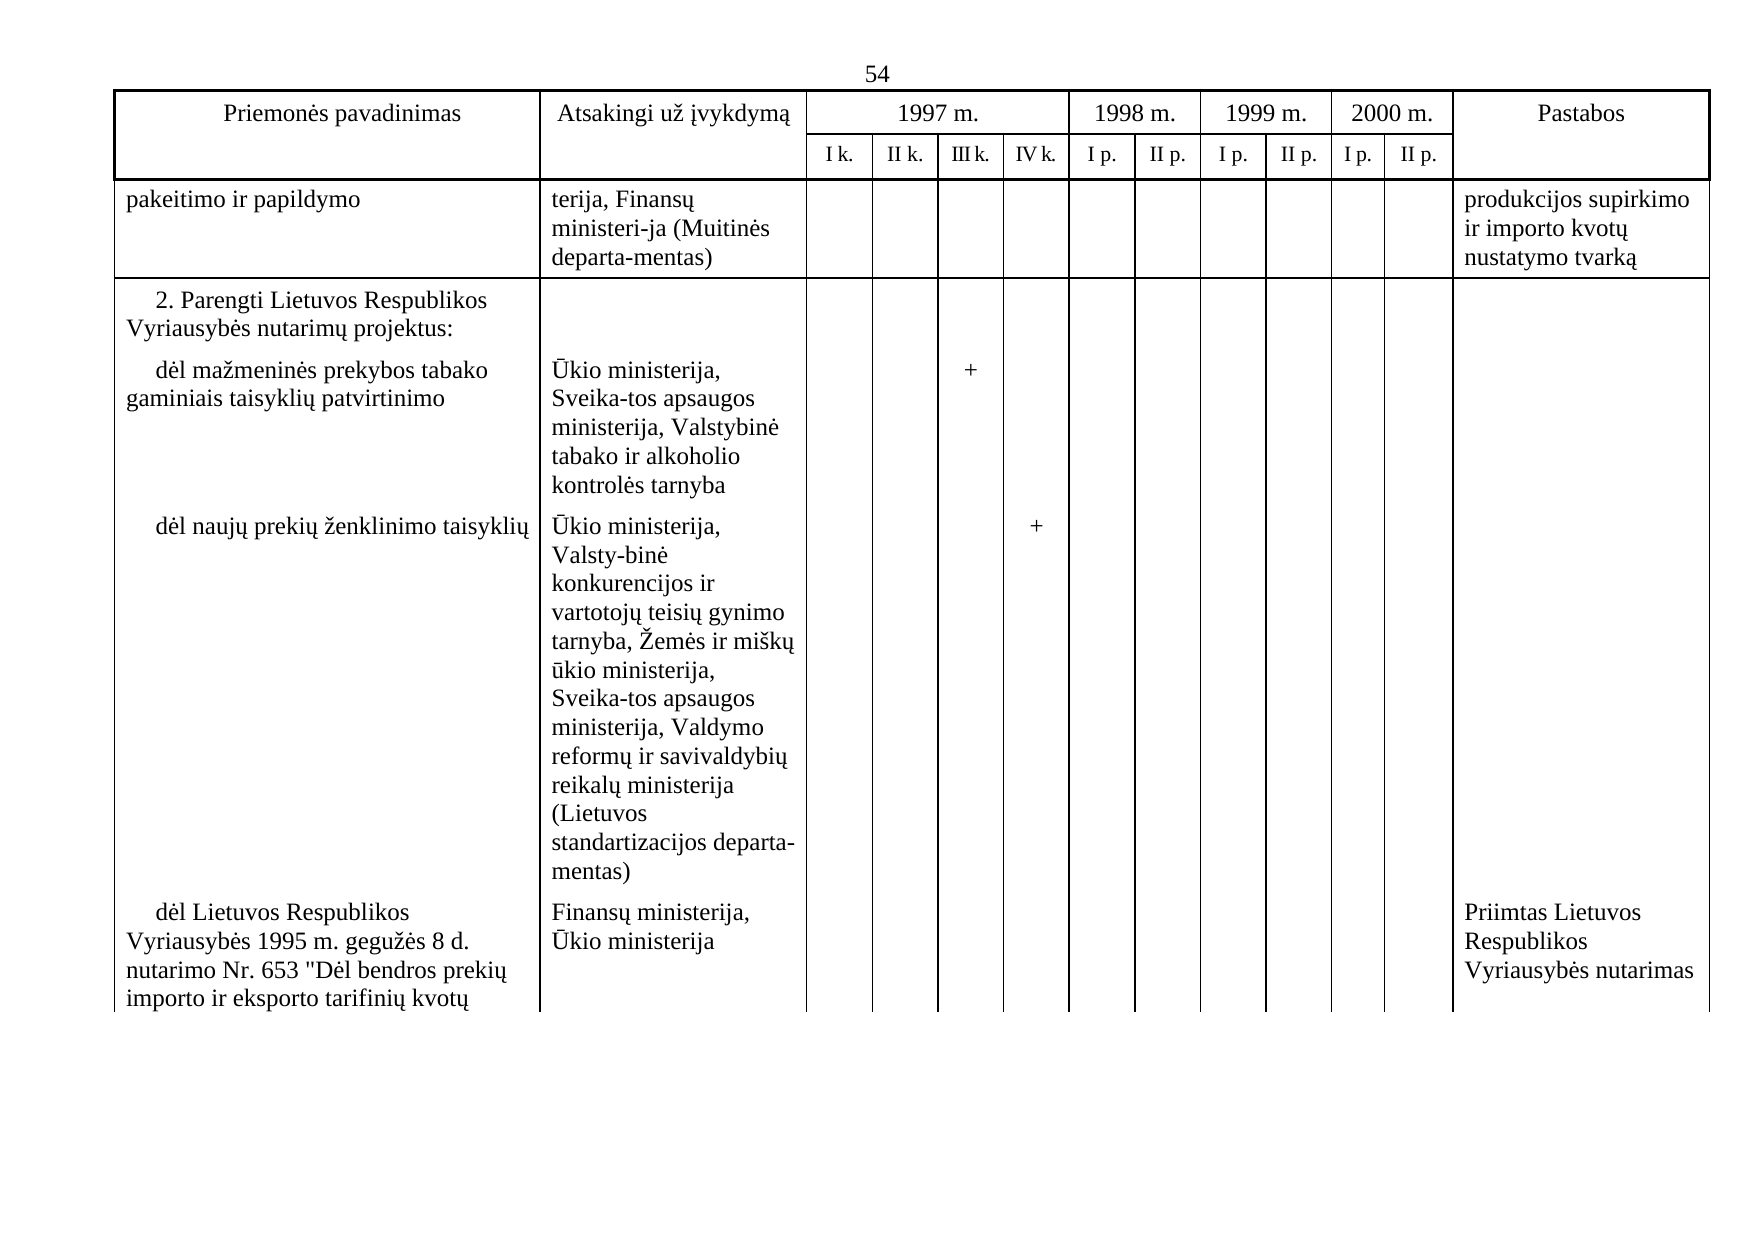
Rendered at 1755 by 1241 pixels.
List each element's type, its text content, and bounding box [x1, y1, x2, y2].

table_cell Ūkio ministerija, Valsty-binė konkurencijos ir vartotojų teisių gynimo tarnyba, Žemės ir miškų ūkio ministerija, Sveika-tos apsaugos ministerija, Valdymo reformų ir savivaldybių reikalų ministerija (Lietuvos standartizacijos departa-mentas) [541, 505, 806, 891]
table_cell [873, 181, 937, 277]
table_cell [1332, 891, 1384, 1012]
table_cell pakeitimo ir papildymo [115, 181, 539, 277]
table_cell + [1004, 505, 1068, 891]
table_cell [1201, 349, 1265, 505]
table_cell Ūkio ministerija, Sveika-tos apsaugos ministerija, Valstybinė tabako ir alkoholio kontrolės tarnyba [541, 349, 806, 505]
table_cell [807, 349, 872, 505]
table_cell [1454, 133, 1708, 178]
table_cell Priimtas Lietuvos Respublikos Vyriausybės nutarimas [1454, 891, 1709, 1012]
table_cell [1267, 181, 1331, 277]
table_cell I k. [807, 135, 872, 178]
table_cell [1385, 505, 1452, 891]
table_cell [1201, 891, 1265, 1012]
table_cell Finansų ministerija, Ūkio ministerija [541, 891, 806, 1012]
table_cell [1201, 279, 1265, 348]
table_cell IV k. [1004, 135, 1068, 178]
table_cell I p. [1070, 135, 1134, 178]
table_cell [1332, 349, 1384, 505]
table_cell [1070, 279, 1134, 348]
table_cell terija, Finansų ministeri-ja (Muitinės departa-mentas) [541, 181, 806, 277]
table_cell [541, 133, 806, 178]
table_cell produkcijos supirkimo ir importo kvotų nustatymo tvarką [1454, 181, 1709, 277]
table_cell [939, 891, 1003, 1012]
table_header Pastabos [1454, 92, 1708, 133]
table_cell [1267, 279, 1331, 348]
table_cell [807, 891, 872, 1012]
table_header 1998 m. [1070, 92, 1200, 133]
table_cell [1454, 505, 1709, 891]
table_cell [1385, 891, 1452, 1012]
table_cell [873, 505, 937, 891]
table_cell II p. [1136, 135, 1200, 178]
table_cell [939, 279, 1003, 348]
table_cell [939, 505, 1003, 891]
table_header 1997 m. [807, 92, 1068, 133]
table_cell [1267, 349, 1331, 505]
table_cell III k. [939, 135, 1003, 178]
table_cell II p. [1385, 135, 1452, 178]
table_cell [873, 891, 937, 1012]
table_cell [1136, 279, 1200, 348]
table_cell [1385, 181, 1452, 277]
table_cell [1070, 349, 1134, 505]
table_cell dėl mažmeninės prekybos tabako gaminiais taisyklių patvirtinimo [115, 349, 539, 505]
table_cell [541, 279, 806, 348]
table_cell [807, 279, 872, 348]
table_cell II k. [873, 135, 937, 178]
table_cell I p. [1332, 135, 1384, 178]
table_cell + [939, 349, 1003, 505]
table_header Priemonės pavadinimas [116, 92, 539, 133]
table_cell [1332, 279, 1384, 348]
table_cell [116, 133, 539, 178]
table_cell [1004, 181, 1068, 277]
table_header 2000 m. [1332, 92, 1452, 133]
table_cell I p. [1201, 135, 1265, 178]
table_cell [1136, 891, 1200, 1012]
table_header 1999 m. [1201, 92, 1331, 133]
table_cell [1004, 891, 1068, 1012]
table_cell [1267, 505, 1331, 891]
table_cell [1136, 181, 1200, 277]
table_cell 2. Parengti Lietuvos Respublikos Vyriausybės nutarimų projektus: [115, 279, 539, 348]
table_cell [1004, 349, 1068, 505]
table_cell [1004, 279, 1068, 348]
table_cell [1136, 349, 1200, 505]
table_cell [1070, 891, 1134, 1012]
table_cell [1267, 891, 1331, 1012]
table_cell [1201, 181, 1265, 277]
table_cell [939, 181, 1003, 277]
table_header Atsakingi už įvykdymą [541, 92, 806, 133]
table_cell [873, 349, 937, 505]
table_cell [1385, 349, 1452, 505]
table_cell [807, 505, 872, 891]
table_cell [1332, 505, 1384, 891]
table_cell [1070, 505, 1134, 891]
table_cell [1201, 505, 1265, 891]
table_cell [1136, 505, 1200, 891]
table_cell [807, 181, 872, 277]
table_cell dėl Lietuvos Respublikos Vyriausybės 1995 m. gegužės 8 d. nutarimo Nr. 653 "Dėl bendros prekių importo ir eksporto tarifinių kvotų [115, 891, 539, 1012]
table_cell [1385, 279, 1452, 348]
table_cell [1454, 349, 1709, 505]
table_cell [873, 279, 937, 348]
table_cell II p. [1267, 135, 1331, 178]
table_cell [1454, 279, 1709, 348]
table_cell dėl naujų prekių ženklinimo taisyklių [115, 505, 539, 891]
table_cell [1070, 181, 1134, 277]
table_cell [1332, 181, 1384, 277]
